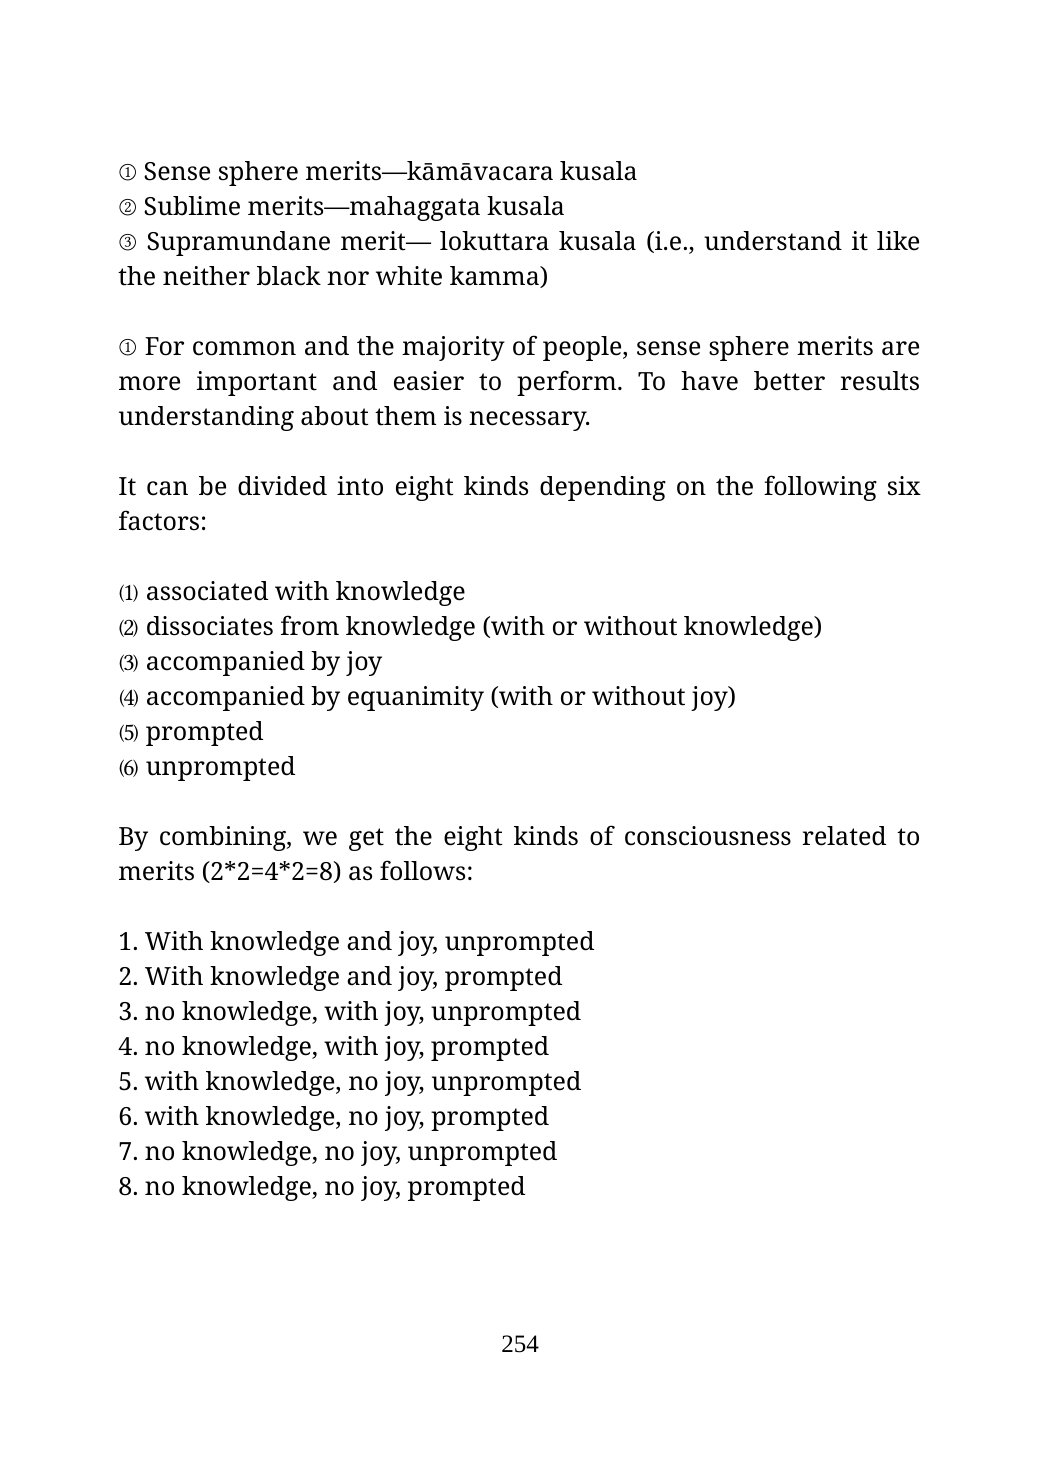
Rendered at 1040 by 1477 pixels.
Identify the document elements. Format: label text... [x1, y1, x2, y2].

text ① For common and the majority of people, sense sphere merits are more important and easier to perform. To have better results understanding about them is necessary. [118, 328, 922, 433]
text By combining, we get the eight kinds of consciousness related to merits (2*2=4*2=8) as follows: [118, 818, 922, 888]
text 7. no knowledge, no joy, unprompted [118, 1133, 922, 1168]
text 4. no knowledge, with joy, prompted [118, 1028, 922, 1063]
text 5. with knowledge, no joy, unprompted [118, 1063, 922, 1098]
text 2. With knowledge and joy, prompted [118, 958, 922, 993]
text 1. With knowledge and joy, unprompted [118, 923, 922, 958]
text ⑴ associated with knowledge [118, 573, 922, 608]
text 3. no knowledge, with joy, unprompted [118, 993, 922, 1028]
text It can be divided into eight kinds depending on the following six factors: [118, 468, 922, 538]
text ⑶ accompanied by joy [118, 643, 922, 678]
text ③ Supramundane merit— lokuttara kusala (i.e., understand it like the neither black nor white kamma) [118, 223, 922, 293]
text ② Sublime merits—mahaggata kusala [118, 188, 922, 223]
text 6. with knowledge, no joy, prompted [118, 1098, 922, 1133]
text ⑵ dissociates from knowledge (with or without knowledge) [118, 608, 922, 643]
text ⑷ accompanied by equanimity (with or without joy) [118, 678, 922, 713]
text 8. no knowledge, no joy, prompted [118, 1168, 922, 1203]
text ⑸ prompted [118, 713, 922, 748]
text ⑹ unprompted [118, 748, 922, 783]
text ① Sense sphere merits—kāmāvacara kusala [118, 153, 922, 188]
